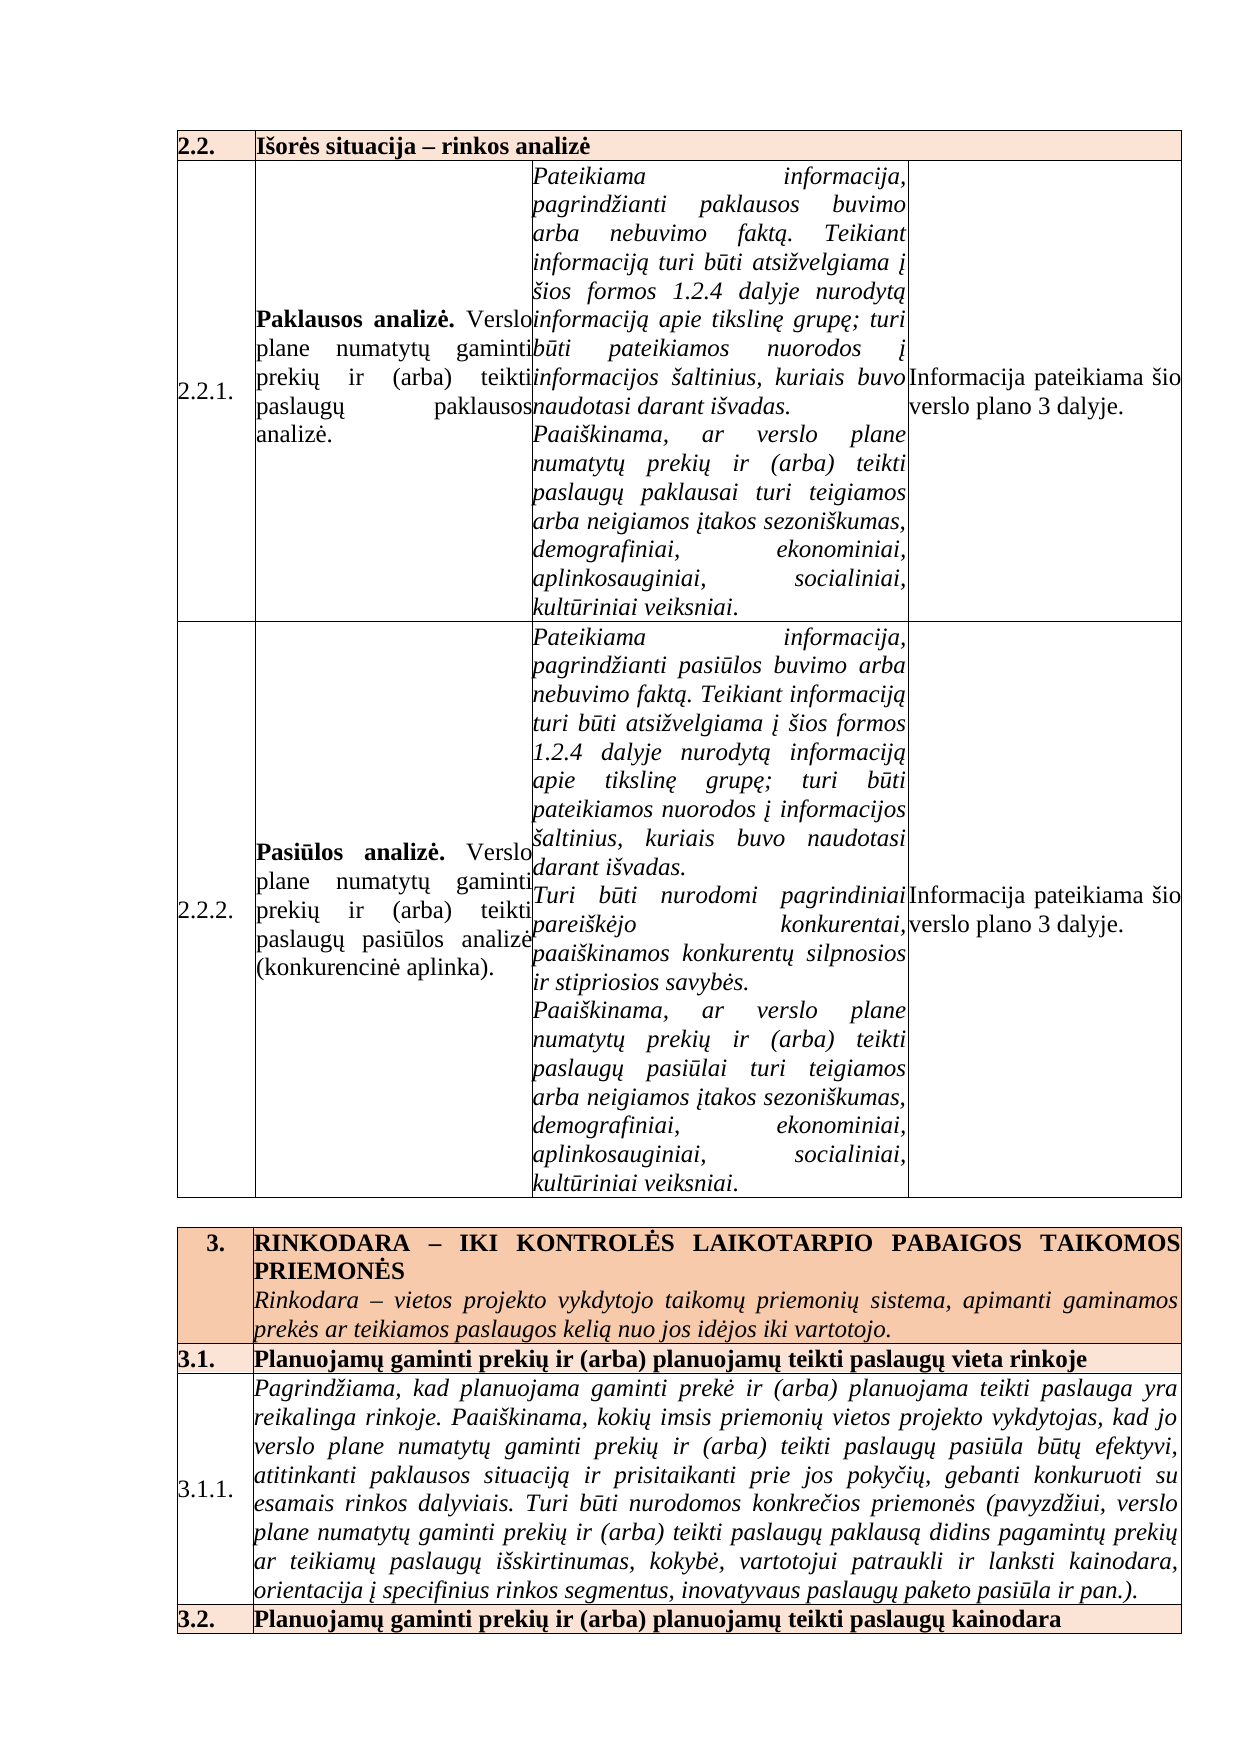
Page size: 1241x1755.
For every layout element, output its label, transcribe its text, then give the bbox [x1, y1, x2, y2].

table_cell 2.2. [178, 131, 255, 160]
table_header 3. [178, 1228, 253, 1343]
table_cell 3.1.1. [178, 1374, 253, 1603]
table_cell 2.2.1. [178, 161, 255, 621]
table_cell Pateikiama informacija, pagrindžianti pasiūlos buvimo arba nebuvimo faktą. Teikiant informaciją turi būti atsižvelgiama į šios formos 1.2.4 dalyje nurodytą informaciją apie tikslinę grupę; turi būti pateikiamos nuorodos į informacijos šaltinius, kuriais buvo naudotasi darant išvadas. Turi būti nurodomi pagrindiniai pareiškėjo konkurentai, paaiškinamos konkurentų silpnosios ir stipriosios savybės. Paaiškinama, ar verslo plane numatytų prekių ir (arba) teikti paslaugų pasiūlai turi teigiamos arba neigiamos įtakos sezoniškumas, demografiniai, ekonominiai, aplinkosauginiai, socialiniai, kultūriniai veiksniai. [533, 622, 908, 1197]
table_cell Pasiūlos analizė. Verslo plane numatytų gaminti prekių ir (arba) teikti paslaugų pasiūlos analizė (konkurencinė aplinka). [256, 622, 532, 1197]
table_cell Informacija pateikiama šio verslo plano 3 dalyje. [909, 622, 1181, 1197]
table_header RINKODARA – IKI KONTROLĖS LAIKOTARPIO PABAIGOS TAIKOMOS PRIEMONĖS Rinkodara – vietos projekto vykdytojo taikomų priemonių sistema, apimanti gaminamos prekės ar teikiamos paslaugos kelią nuo jos idėjos iki vartotojo. [254, 1228, 1181, 1343]
table_cell 3.2. [178, 1605, 253, 1633]
table_cell Išorės situacija – rinkos analizė [256, 131, 1181, 160]
table_cell Pagrindžiama, kad planuojama gaminti prekė ir (arba) planuojama teikti paslauga yra reikalinga rinkoje. Paaiškinama, kokių imsis priemonių vietos projekto vykdytojas, kad jo verslo plane numatytų gaminti prekių ir (arba) teikti paslaugų pasiūla būtų efektyvi, atitinkanti paklausos situaciją ir prisitaikanti prie jos pokyčių, gebanti konkuruoti su esamais rinkos dalyviais. Turi būti nurodomos konkrečios priemonės (pavyzdžiui, verslo plane numatytų gaminti prekių ir (arba) teikti paslaugų paklausą didins pagamintų prekių ar teikiamų paslaugų išskirtinumas, kokybė, vartotojui patraukli ir lanksti kainodara, orientacija į specifinius rinkos segmentus, inovatyvaus paslaugų paketo pasiūla ir pan.). [254, 1374, 1181, 1603]
table_cell Informacija pateikiama šio verslo plano 3 dalyje. [909, 161, 1181, 621]
table_cell Pateikiama informacija, pagrindžianti paklausos buvimo arba nebuvimo faktą. Teikiant informaciją turi būti atsižvelgiama į šios formos 1.2.4 dalyje nurodytą informaciją apie tikslinę grupę; turi būti pateikiamos nuorodos į informacijos šaltinius, kuriais buvo naudotasi darant išvadas. Paaiškinama, ar verslo plane numatytų prekių ir (arba) teikti paslaugų paklausai turi teigiamos arba neigiamos įtakos sezoniškumas, demografiniai, ekonominiai, aplinkosauginiai, socialiniai, kultūriniai veiksniai. [533, 161, 908, 621]
table_cell Planuojamų gaminti prekių ir (arba) planuojamų teikti paslaugų kainodara [254, 1605, 1181, 1633]
table_cell 2.2.2. [178, 622, 255, 1197]
table_cell Paklausos analizė. Verslo plane numatytų gaminti prekių ir (arba) teikti paslaugų paklausos analizė. [256, 161, 532, 621]
table_cell 3.1. [178, 1344, 253, 1372]
table_cell Planuojamų gaminti prekių ir (arba) planuojamų teikti paslaugų vieta rinkoje [254, 1344, 1181, 1372]
